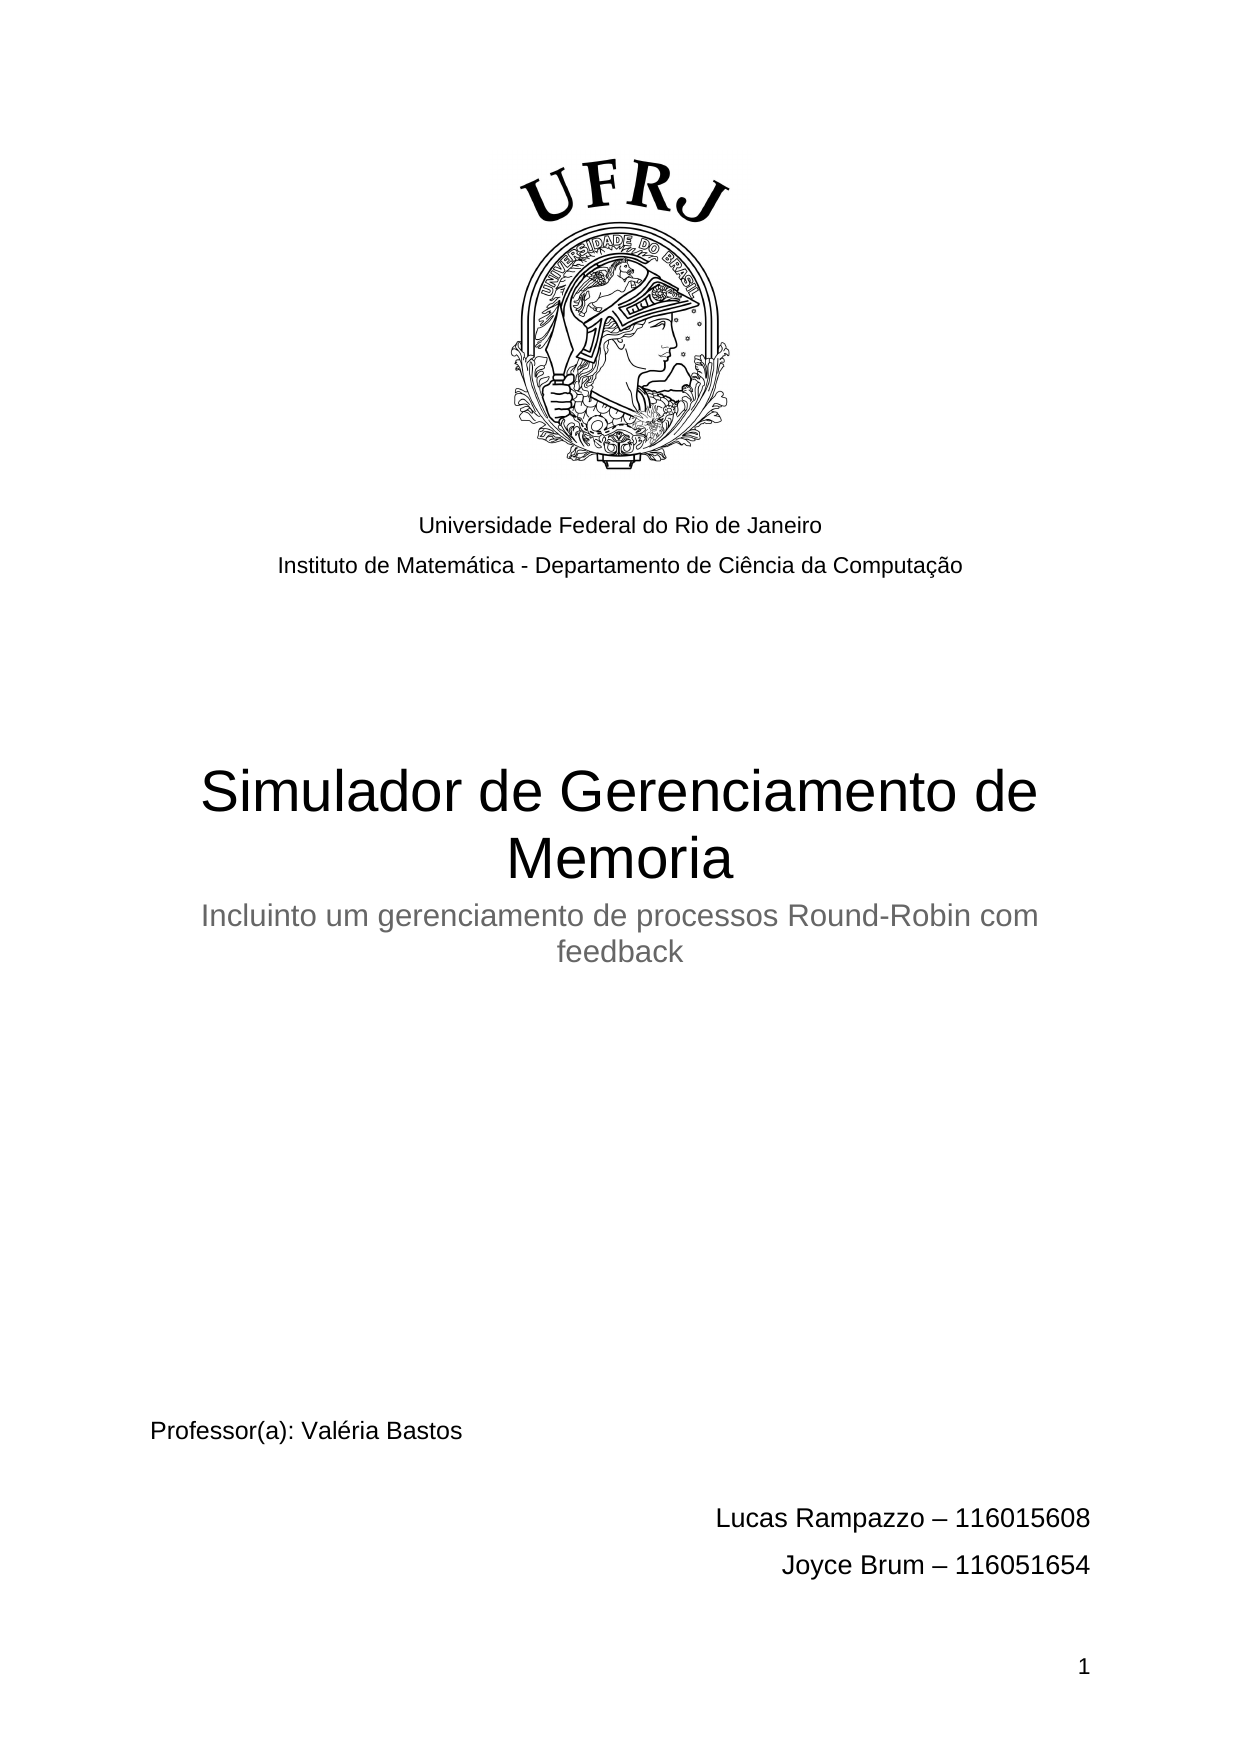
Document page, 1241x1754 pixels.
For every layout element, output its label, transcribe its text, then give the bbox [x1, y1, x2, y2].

subtitle Incluinto um gerenciamento de processos Round-Robin com feedback [150, 897, 1090, 969]
text Instituto de Matemática - Departamento de Ciência da Computação [150, 552, 1090, 631]
text Universidade Federal do Rio de Janeiro [150, 512, 1090, 538]
text Professor(a): Valéria Bastos [150, 1416, 1090, 1444]
title Simulador de Gerenciamento de Memoria [150, 757, 1090, 891]
text Lucas Rampazzo – 116015608 Joyce Brum – 116051654 [150, 1502, 1090, 1580]
picture [488, 150, 752, 479]
